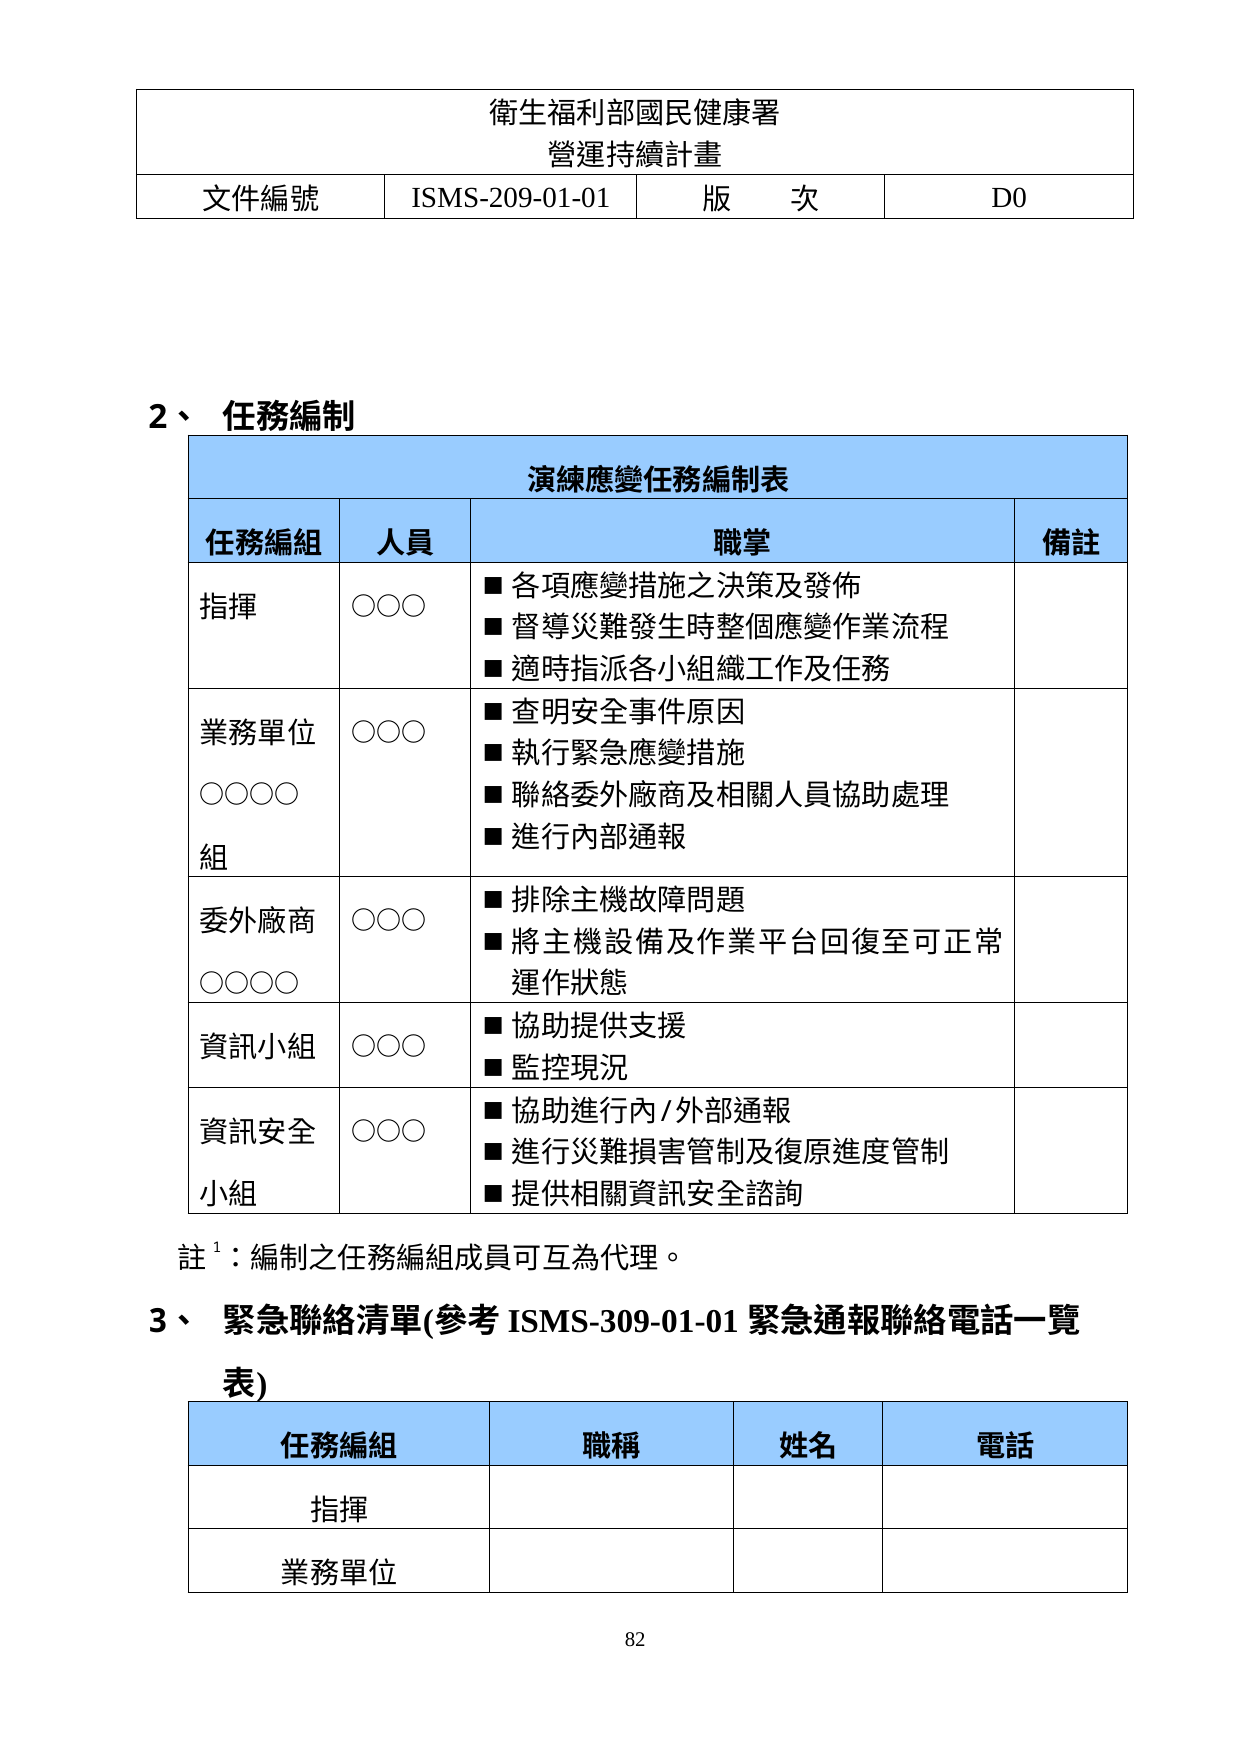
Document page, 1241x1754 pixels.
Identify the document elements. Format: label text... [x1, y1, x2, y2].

table_cell [734, 1529, 882, 1592]
table_cell 協助提供支援 監控現況 [471, 1003, 1014, 1087]
table_header 職稱 [490, 1402, 733, 1465]
table_cell [1015, 1088, 1127, 1213]
table_header 任務編組 [189, 1402, 489, 1465]
table_cell [1015, 689, 1127, 876]
list 緊急聯絡清單(參考ISMS-309-01-01 緊急通報聯絡電話一覽表) [148, 1276, 1122, 1401]
table_cell 委外廠商 ○○○○ [189, 877, 339, 1002]
table_cell 資訊小組 [189, 1003, 339, 1087]
table_cell 指揮 [189, 1466, 489, 1528]
table_cell 業務單位 [189, 1529, 489, 1592]
table_header 電話 [883, 1402, 1127, 1465]
table_cell ○○○ [340, 1088, 470, 1213]
table_cell 資訊安全小組 [189, 1088, 339, 1213]
text 註1：編制之任務編組成員可互為代理。 [177, 1214, 1122, 1276]
table_cell 任務編組 [189, 499, 339, 562]
table_cell 排除主機故障問題 將主機設備及作業平台回復至可正常運作狀態 [471, 877, 1014, 1002]
list 任務編制 [148, 372, 1122, 434]
table_cell [883, 1466, 1127, 1528]
table_cell [1015, 1003, 1127, 1087]
table_header 姓名 [734, 1402, 882, 1465]
table_cell [1015, 877, 1127, 1002]
table_cell ○○○ [340, 563, 470, 688]
table_cell ○○○ [340, 1003, 470, 1087]
table_cell 備註 [1015, 499, 1127, 562]
table_cell [883, 1529, 1127, 1592]
table_cell 協助進行內/外部通報 進行災難損害管制及復原進度管制 提供相關資訊安全諮詢 [471, 1088, 1014, 1213]
table_cell [734, 1466, 882, 1528]
table_cell 指揮 [189, 563, 339, 688]
table_cell [490, 1466, 733, 1528]
table_cell 人員 [340, 499, 470, 562]
table_cell 各項應變措施之決策及發佈 督導災難發生時整個應變作業流程 適時指派各小組織工作及任務 [471, 563, 1014, 688]
table_cell 業務單位○○○○組 [189, 689, 339, 876]
table_cell 查明安全事件原因 執行緊急應變措施 聯絡委外廠商及相關人員協助處理 進行內部通報 [471, 689, 1014, 876]
table_cell [1015, 563, 1127, 688]
table_cell ○○○ [340, 877, 470, 1002]
table_cell ○○○ [340, 689, 470, 876]
table_cell 職掌 [471, 499, 1014, 562]
table_header 演練應變任務編制表 [189, 436, 1127, 498]
table_cell [490, 1529, 733, 1592]
